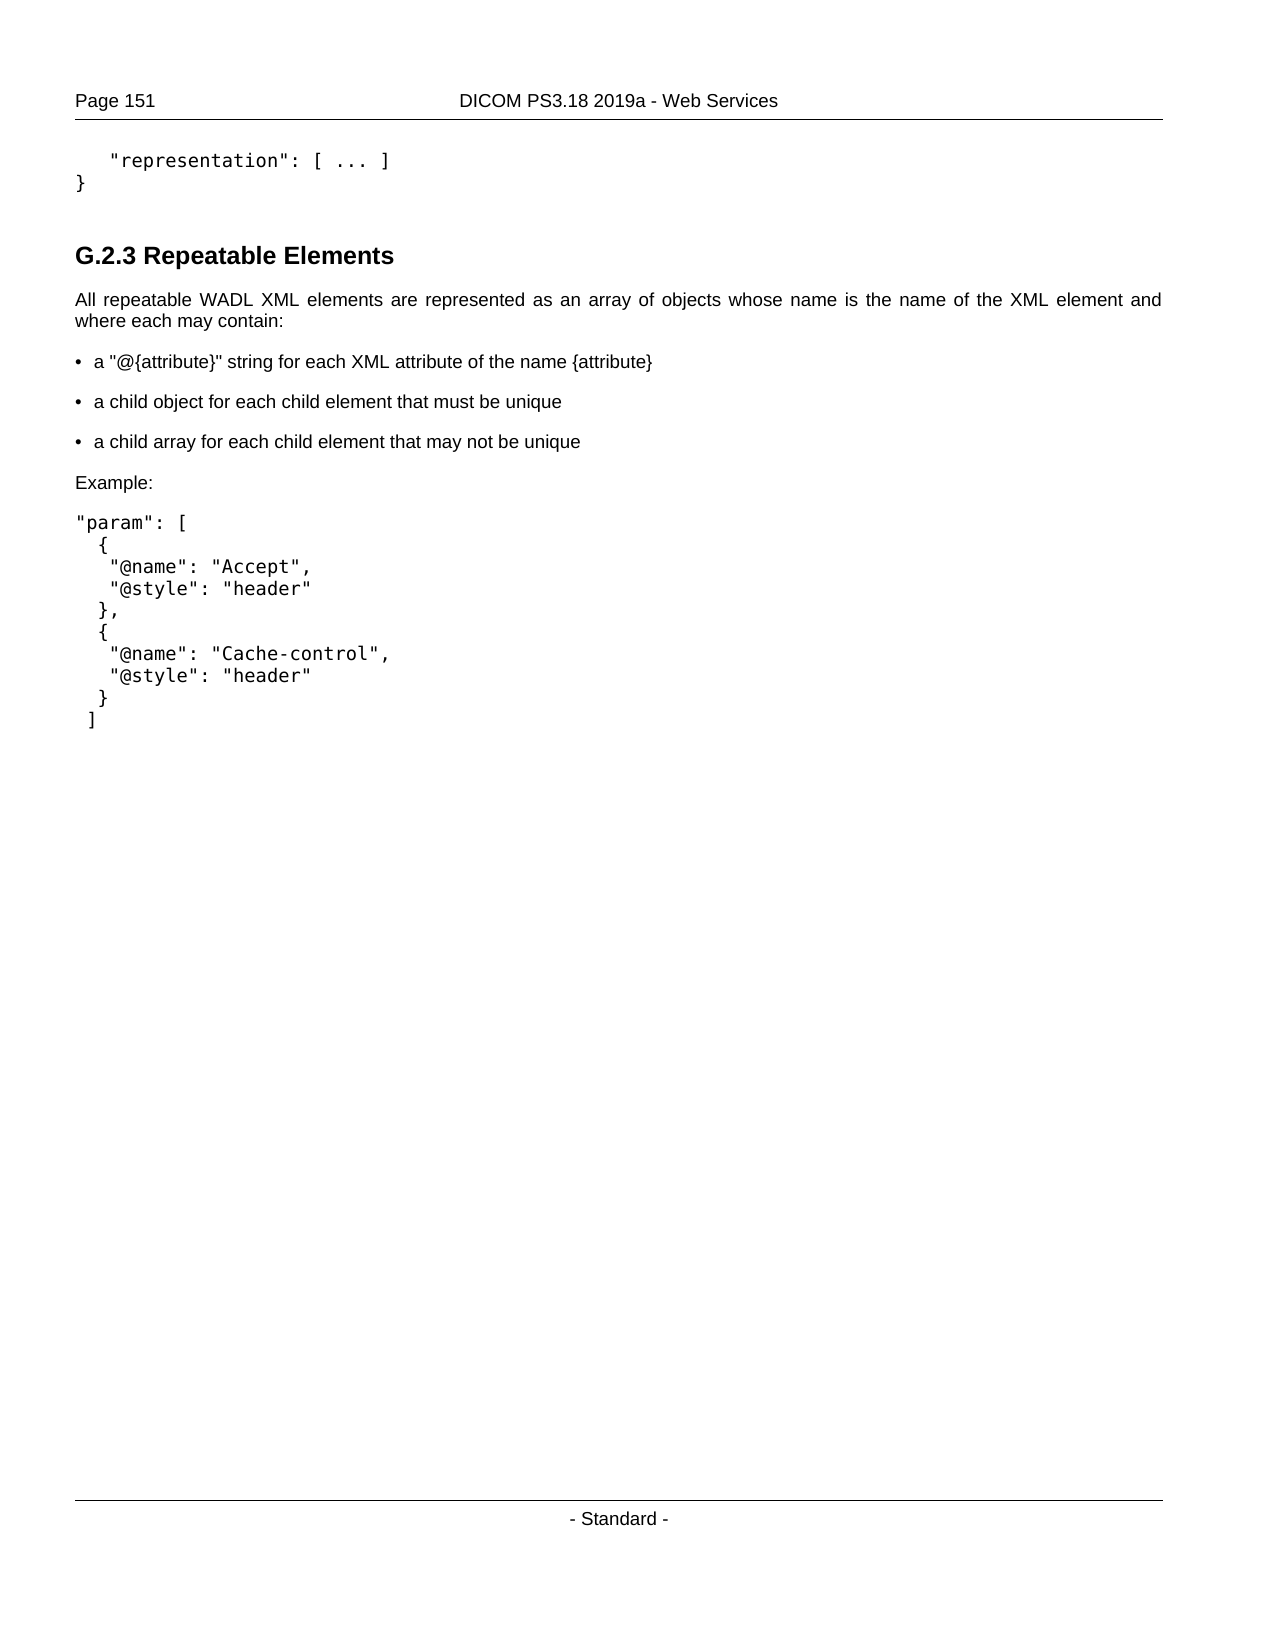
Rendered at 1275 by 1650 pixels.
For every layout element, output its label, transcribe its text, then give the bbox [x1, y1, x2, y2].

text "representation": [ ... ] } [75, 150, 1162, 222]
text "param": [ { "@name": "Accept", "@style": "header" }, { "@name": "Cache-control", "@style": "header" } ] [75, 512, 1162, 759]
text Example: [75, 472, 1162, 493]
list a child object for each child element that must be unique [75, 391, 1162, 412]
list a child array for each child element that may not be unique [75, 431, 1162, 453]
list a "@{attribute}" string for each XML attribute of the name {attribute} [75, 351, 1162, 372]
text All repeatable WADL XML elements are represented as an array of objects whose name is the name of the XML element and where each may contain: [75, 289, 1162, 332]
text G.2.3 Repeatable Elements [75, 241, 1162, 270]
